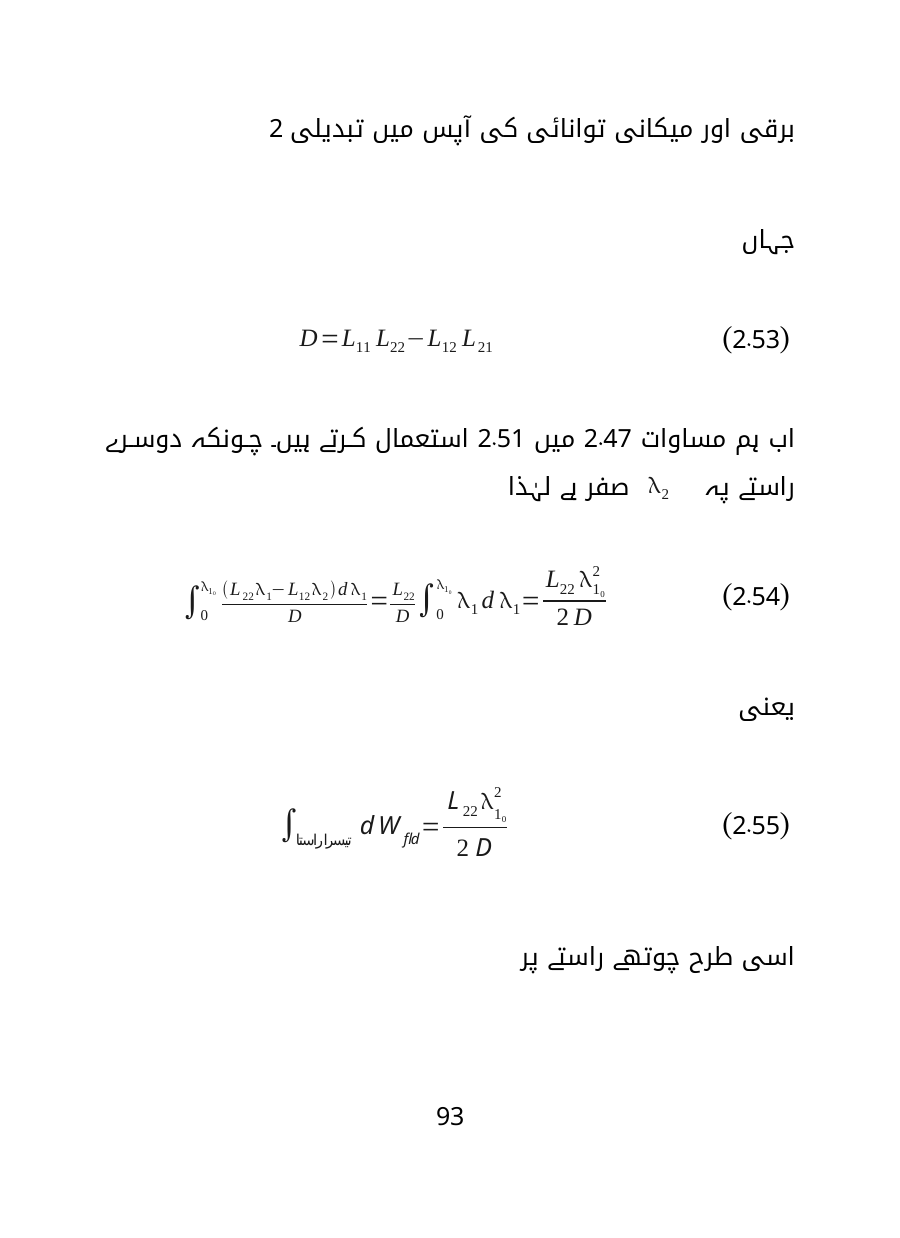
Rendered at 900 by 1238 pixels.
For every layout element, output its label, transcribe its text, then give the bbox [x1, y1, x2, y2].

table_header [105, 557, 675, 649]
table_header (2.53) [676, 310, 795, 382]
table_header (2.55) [674, 778, 795, 887]
text یعنی [105, 683, 795, 731]
text جہاں [105, 216, 795, 264]
table_header (2.54) [675, 557, 795, 649]
text اسی طرح چوتھے راستے پر [105, 933, 795, 981]
table_header [105, 310, 676, 382]
table_header [105, 778, 674, 887]
text اب ہم مساوات 2.47 میں 2.51 استعمال کرتے ہیں۔ چونکہ دوسرے راستے پہ صفر ہے لہٰذا [105, 416, 795, 511]
